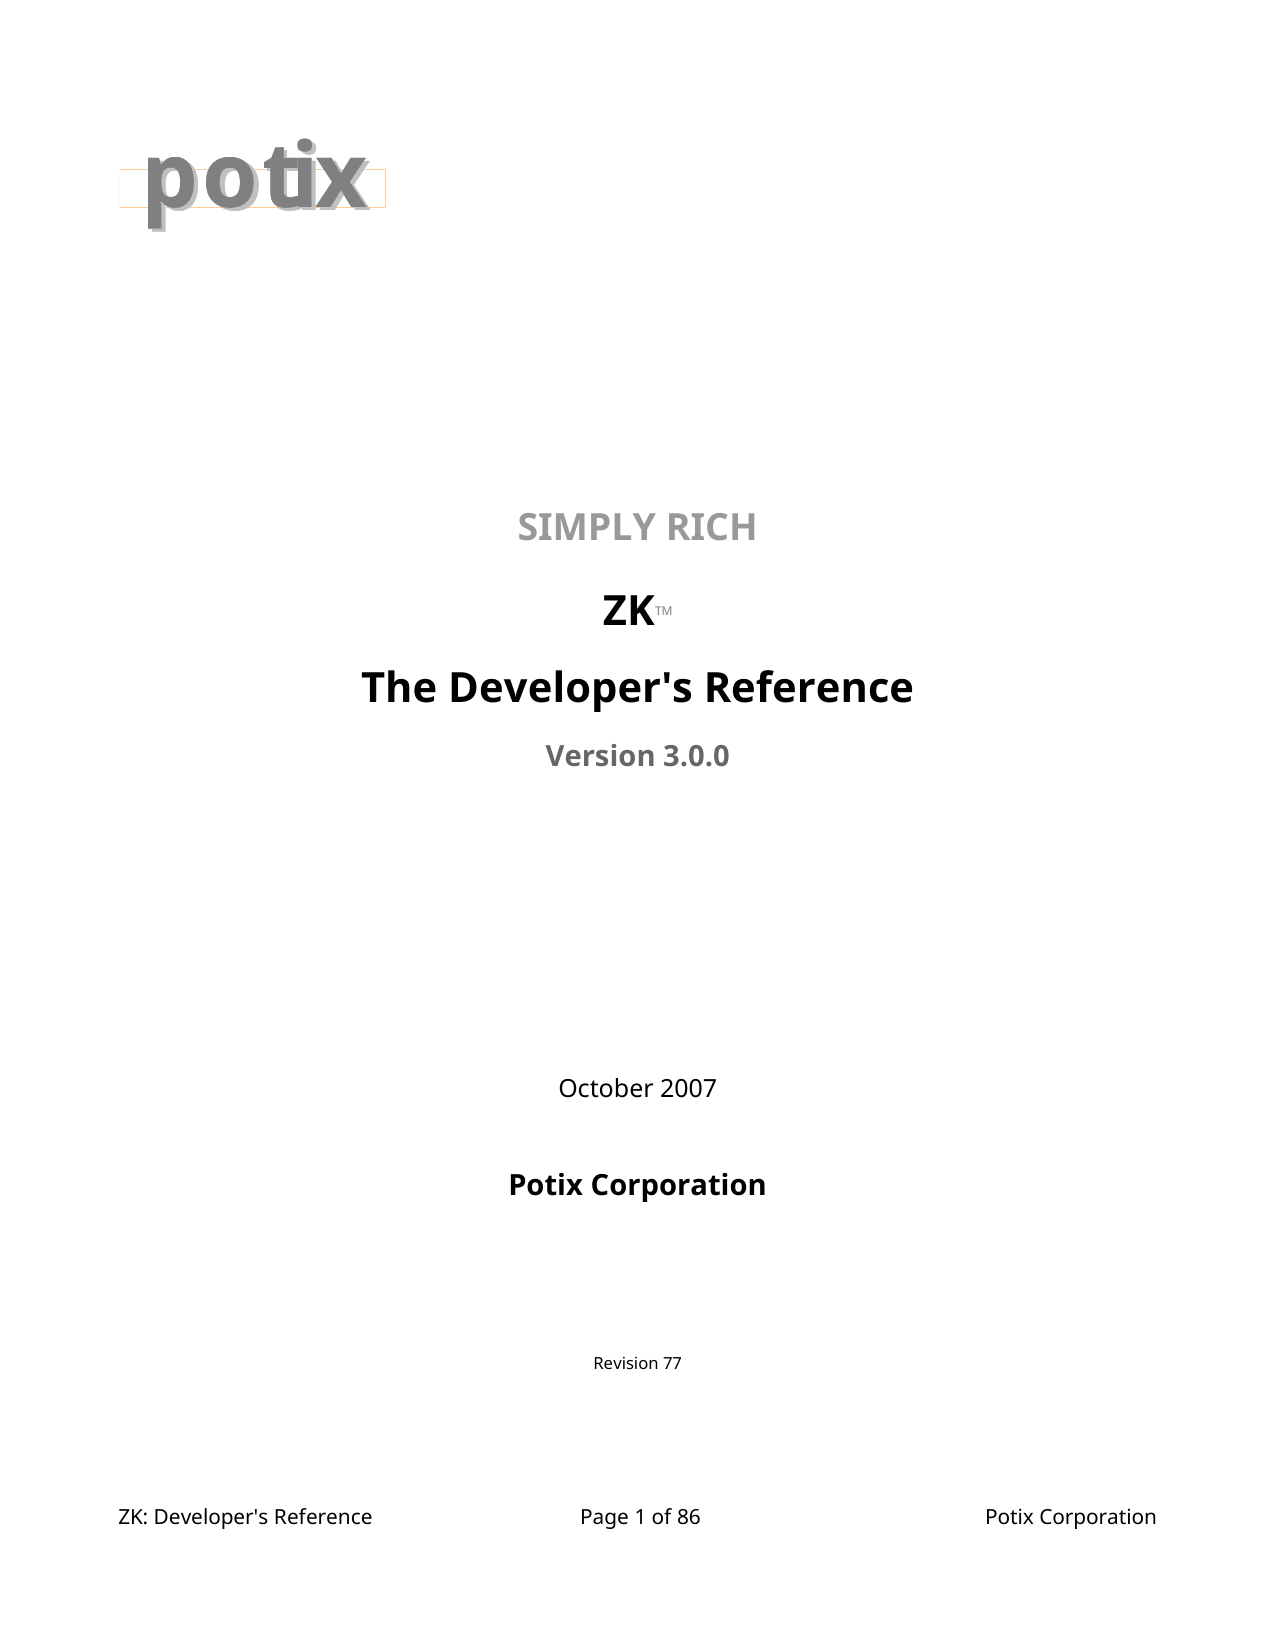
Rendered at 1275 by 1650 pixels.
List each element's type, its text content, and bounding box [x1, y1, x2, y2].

text Version 3.0.0 [118, 736, 1157, 775]
text SIMPLY RICH [118, 500, 1157, 551]
text The Developer's Reference [118, 658, 1157, 715]
text ZKTM [118, 580, 1157, 637]
text October 2007 [118, 1071, 1157, 1105]
text Revision 77 [118, 1351, 1157, 1374]
text Potix Corporation [118, 1164, 1157, 1203]
